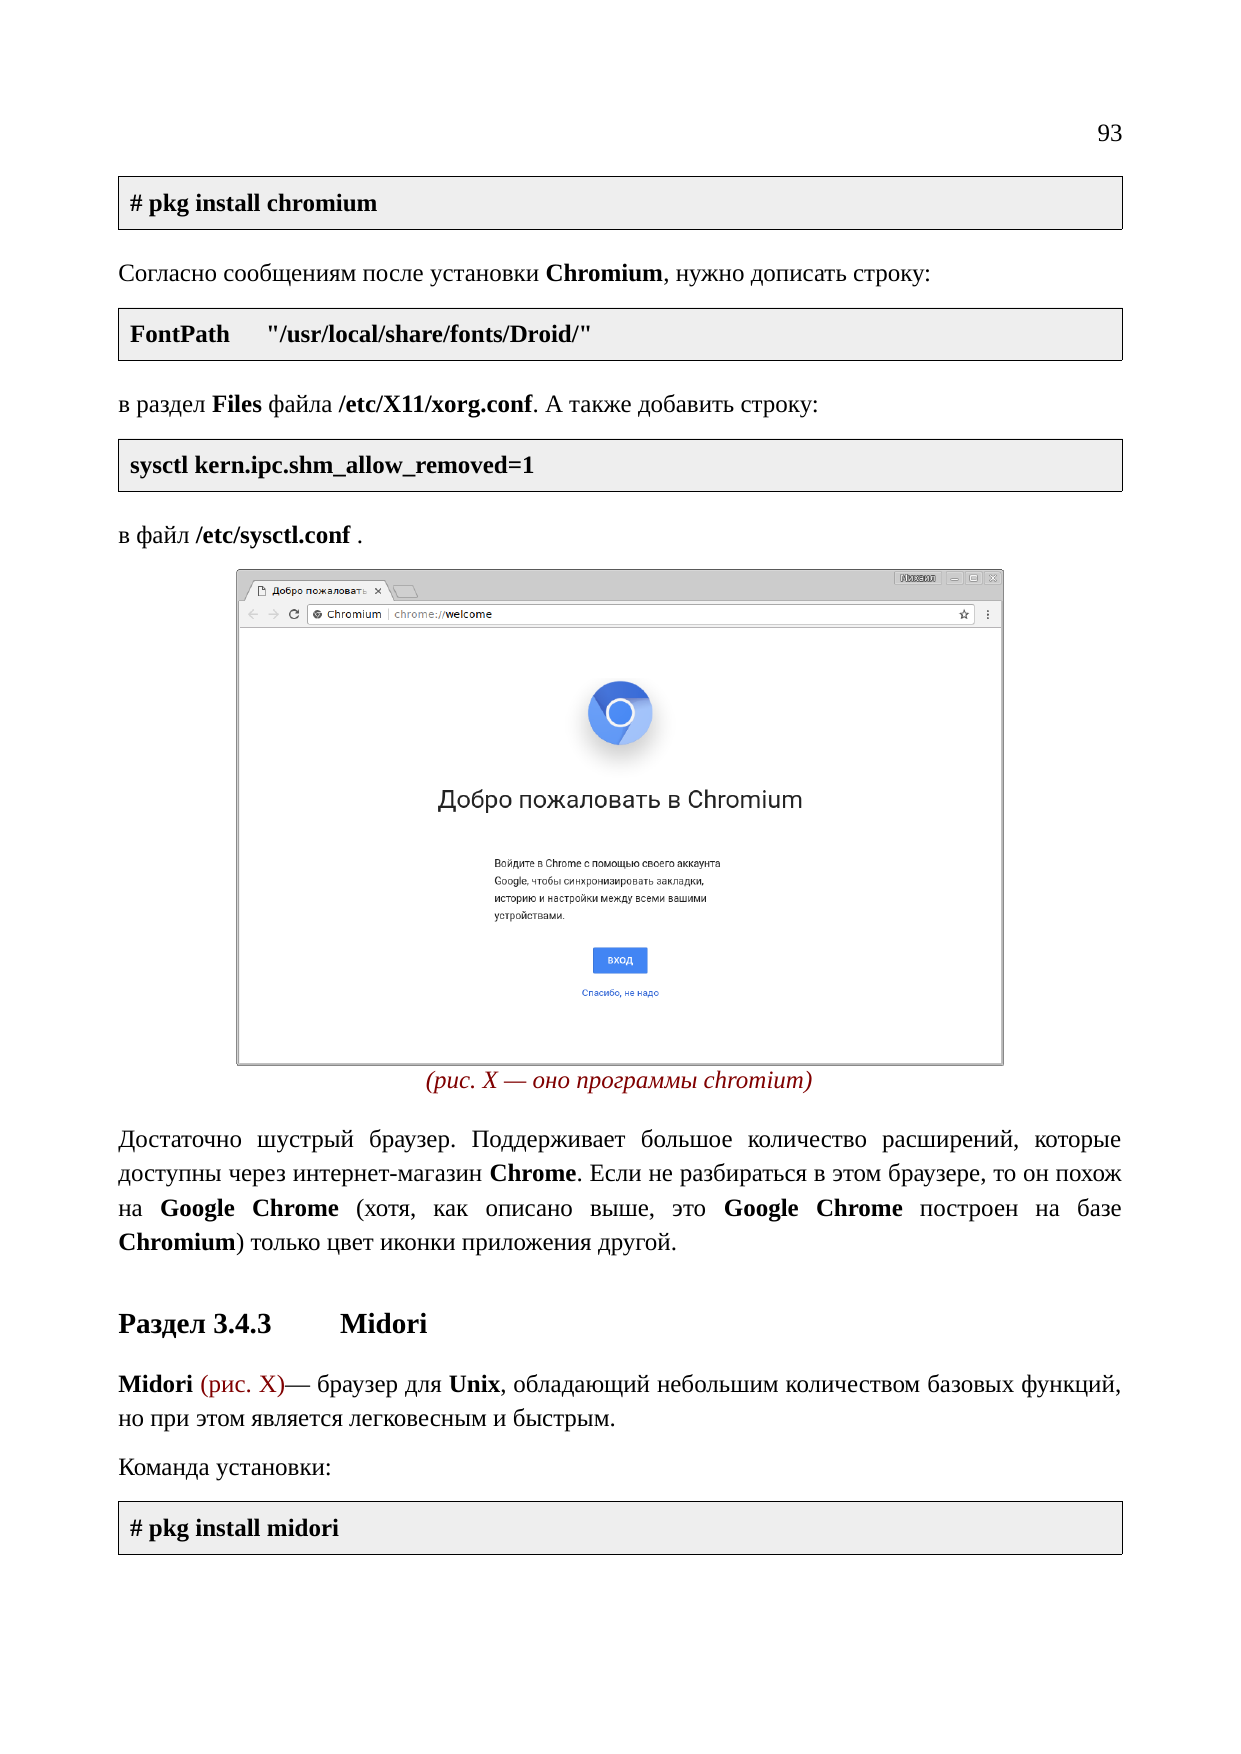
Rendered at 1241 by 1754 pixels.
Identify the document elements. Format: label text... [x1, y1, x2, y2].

text Команда установки: [118, 1452, 1122, 1481]
text # pkg install midori [119, 1502, 1122, 1554]
subtitle Midori [118, 1306, 1122, 1339]
text Midori (рис. Х)— браузер для Unix, обладающий небольшим количеством базовых функций, но при этом является легковесным и быстрым. [118, 1369, 1122, 1432]
text Достаточно шустрый браузер. Поддерживает большое количество расширений, которые доступны через интернет-магазин Chrome. Если не разбираться в этом браузере, то он похож на Google Chrome (хотя, как описано выше, это Google Chrome построен на базе Chromium) только цвет иконки приложения другой. [118, 1124, 1122, 1256]
text Согласно сообщениям после установки Chromium, нужно дописать строку: [118, 258, 1122, 287]
picture [236, 569, 1004, 1066]
text # pkg install chromium [119, 177, 1122, 229]
text в файл /etc/sysctl.conf . [118, 520, 1122, 549]
text FontPath "/usr/local/share/fonts/Droid/" [119, 309, 1122, 360]
text sysctl kern.ipc.shm_allow_removed=1 [119, 440, 1122, 491]
text (рис. Х — оно программы chromium) [118, 1066, 1122, 1094]
text в раздел Files файла /etc/X11/xorg.conf. А также добавить строку: [118, 389, 1122, 418]
